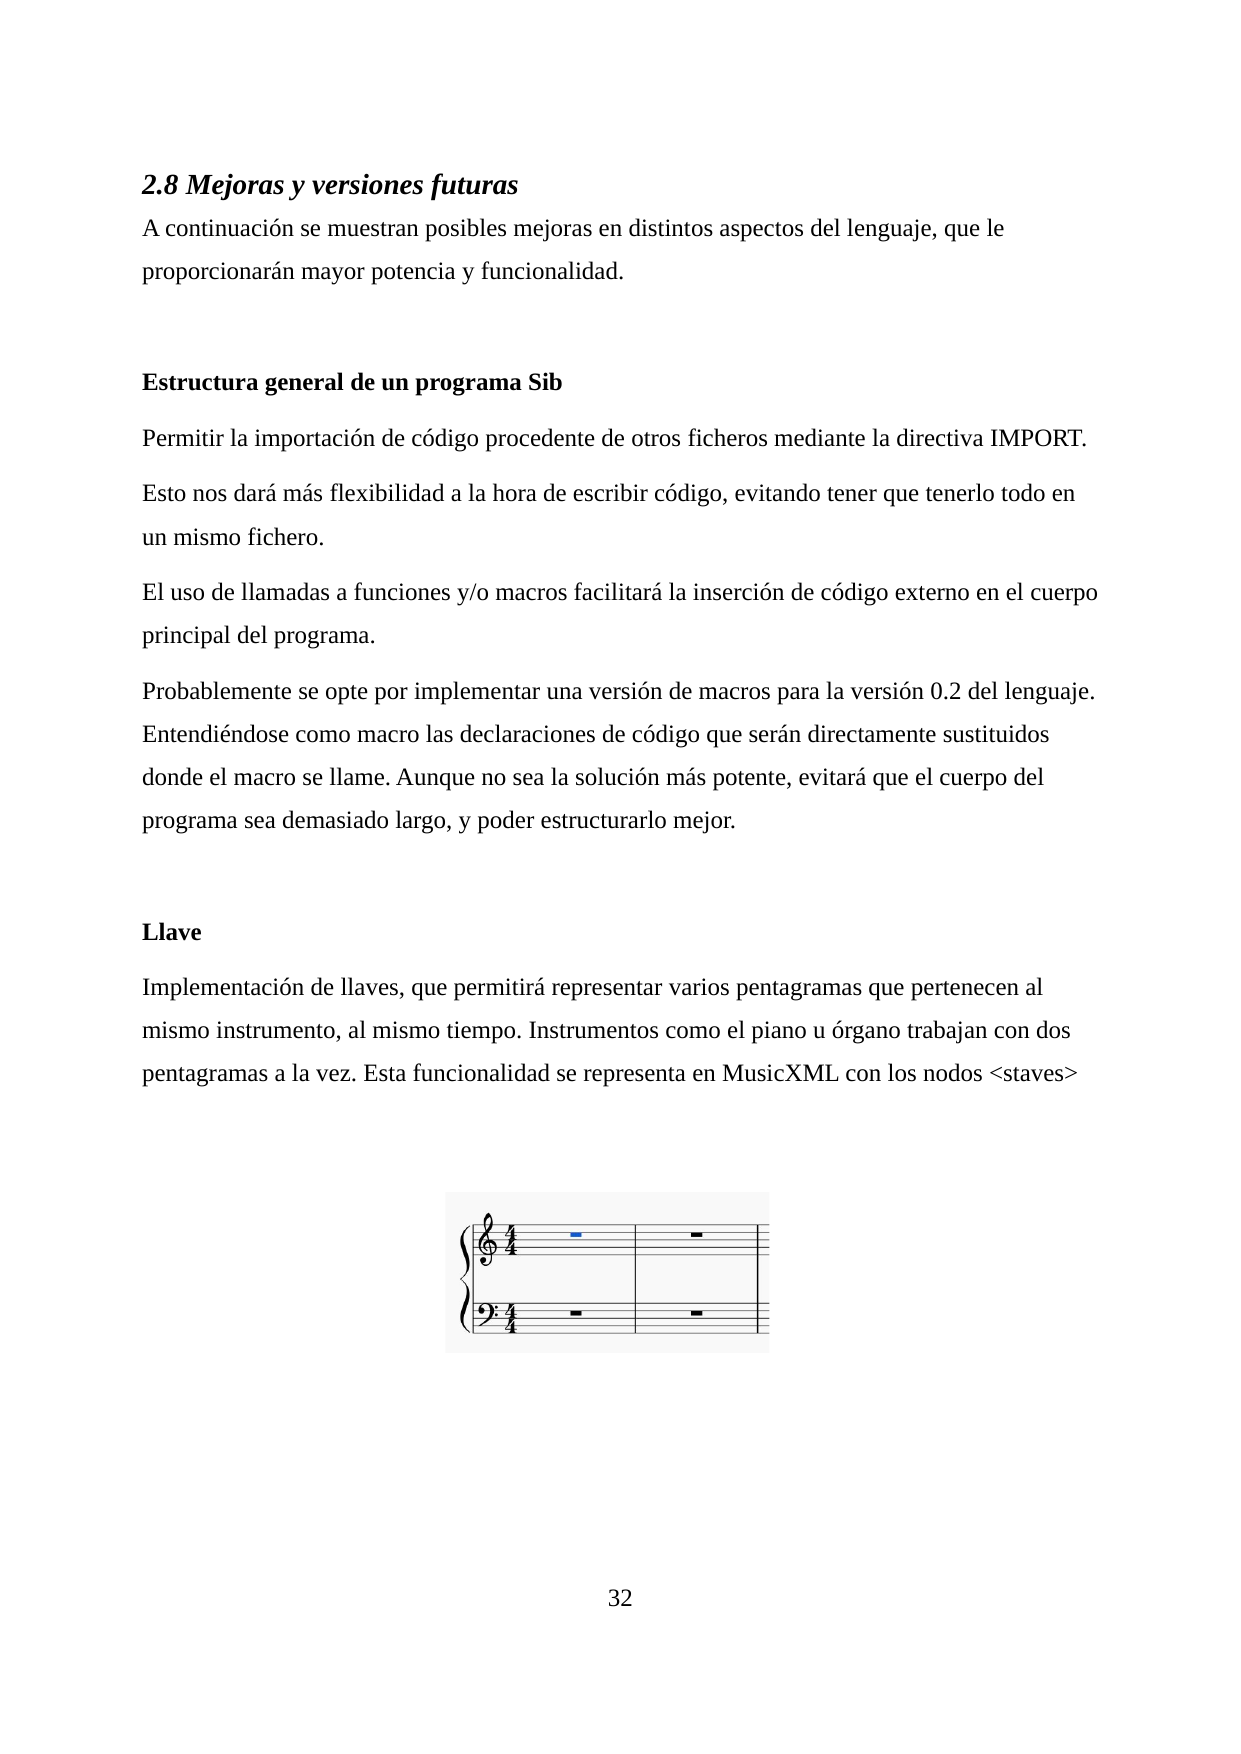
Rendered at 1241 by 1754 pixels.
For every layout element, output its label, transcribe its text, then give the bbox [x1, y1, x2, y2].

text Esto nos dará más flexibilidad a la hora de escribir código, evitando tener que tenerlo todo en un mismo fichero. [142, 478, 1098, 550]
text Permitir la importación de código procedente de otros ficheros mediante la directiva IMPORT. [142, 423, 1098, 452]
subtitle 2.8 Mejoras y versiones futuras [142, 167, 1098, 200]
text Llave [142, 917, 1098, 945]
text Probablemente se opte por implementar una versión de macros para la versión 0.2 del lenguaje. Entendiéndose como macro las declaraciones de código que serán directamente sustituidos donde el macro se llame. Aunque no sea la solución más potente, evitará que el cuerpo del programa sea demasiado largo, y poder estructurarlo mejor. [142, 676, 1098, 834]
text A continuación se muestran posibles mejoras en distintos aspectos del lenguaje, que le proporcionarán mayor potencia y funcionalidad. [142, 213, 1098, 285]
text El uso de llamadas a funciones y/o macros facilitará la inserción de código externo en el cuerpo principal del programa. [142, 577, 1098, 649]
text Estructura general de un programa Sib [142, 367, 1098, 396]
picture [445, 1192, 770, 1353]
text Implementación de llaves, que permitirá representar varios pentagramas que pertenecen al mismo instrumento, al mismo tiempo. Instrumentos como el piano u órgano trabajan con dos pentagramas a la vez. Esta funcionalidad se representa en MusicXML con los nodos <staves> [142, 972, 1098, 1087]
